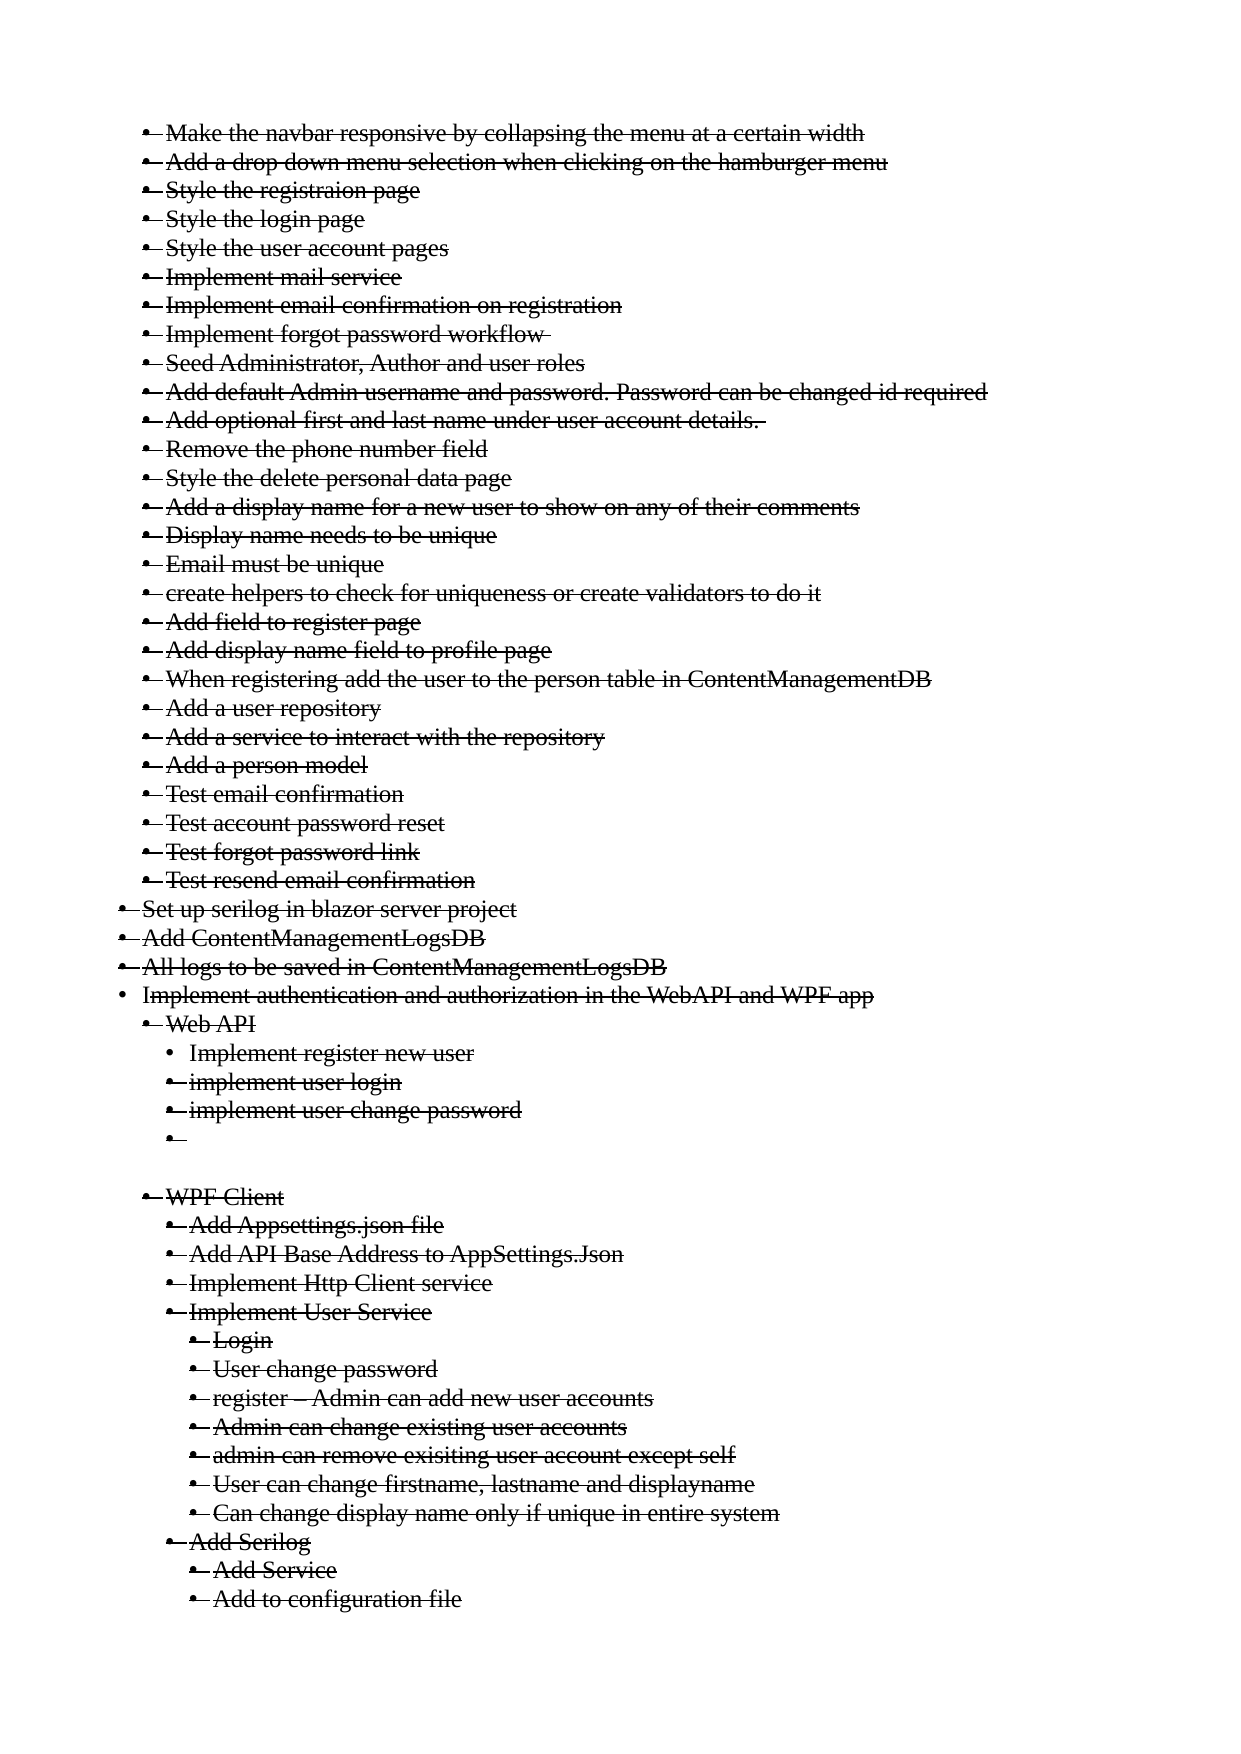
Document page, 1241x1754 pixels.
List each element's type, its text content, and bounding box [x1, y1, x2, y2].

list Implement Http Client service [165, 1268, 1122, 1297]
list Can change display name only if unique in entire system [189, 1498, 1122, 1527]
list Admin can change existing user accounts [189, 1412, 1122, 1441]
list admin can remove exisiting user account except self [189, 1441, 1122, 1469]
list Add a user repository [142, 693, 1122, 722]
list Add display name field to profile page [142, 636, 1122, 664]
list Add to configuration file [189, 1584, 1122, 1613]
list Style the user account pages [142, 233, 1122, 262]
list Style the registraion page [142, 176, 1122, 204]
list Style the login page [142, 204, 1122, 233]
list Implement forgot password workflow [142, 319, 1122, 348]
list User can change firstname, lastname and displayname [189, 1469, 1122, 1498]
list Make the navbar responsive by collapsing the menu at a certain width [142, 118, 1122, 147]
list Add optional first and last name under user account details. [142, 406, 1122, 434]
list Add Serilog [165, 1527, 1122, 1556]
list Test resend email confirmation [142, 866, 1122, 894]
list Remove the phone number field [142, 434, 1122, 463]
list Implement User Service [165, 1297, 1122, 1326]
list register – Admin can add new user accounts [189, 1383, 1122, 1412]
list Test account password reset [142, 808, 1122, 837]
list Add a service to interact with the repository [142, 722, 1122, 751]
list Display name needs to be unique [142, 521, 1122, 549]
list Add a person model [142, 751, 1122, 779]
list When registering add the user to the person table in ContentManagementDB [142, 664, 1122, 693]
list create helpers to check for uniqueness or create validators to do it [142, 578, 1122, 607]
list Email must be unique [142, 549, 1122, 578]
list Add default Admin username and password. Password can be changed id required [142, 377, 1122, 406]
list Add ContentManagementLogsDB [118, 923, 1122, 952]
list Implement email confirmation on registration [142, 291, 1122, 319]
list User change password [189, 1354, 1122, 1383]
list Web API [142, 1009, 1122, 1038]
list Add a display name for a new user to show on any of their comments [142, 492, 1122, 521]
list Set up serilog in blazor server project [118, 894, 1122, 923]
list WPF Client [142, 1182, 1122, 1211]
list Add a drop down menu selection when clicking on the hamburger menu [142, 147, 1122, 176]
list Seed Administrator, Author and user roles [142, 348, 1122, 377]
list Implement mail service [142, 262, 1122, 291]
list implement user change password [165, 1096, 1122, 1124]
list Style the delete personal data page [142, 463, 1122, 492]
list Implement authentication and authorization in the WebAPI and WPF app [118, 981, 1122, 1009]
list Add field to register page [142, 607, 1122, 636]
list Test email confirmation [142, 779, 1122, 808]
list Add Appsettings.json file [165, 1211, 1122, 1239]
list Login [189, 1326, 1122, 1354]
list Add API Base Address to AppSettings.Json [165, 1239, 1122, 1268]
list Test forgot password link [142, 837, 1122, 866]
list Implement register new user [165, 1038, 1122, 1067]
list All logs to be saved in ContentManagementLogsDB [118, 952, 1122, 981]
list implement user login [165, 1067, 1122, 1096]
list Add Service [189, 1556, 1122, 1584]
